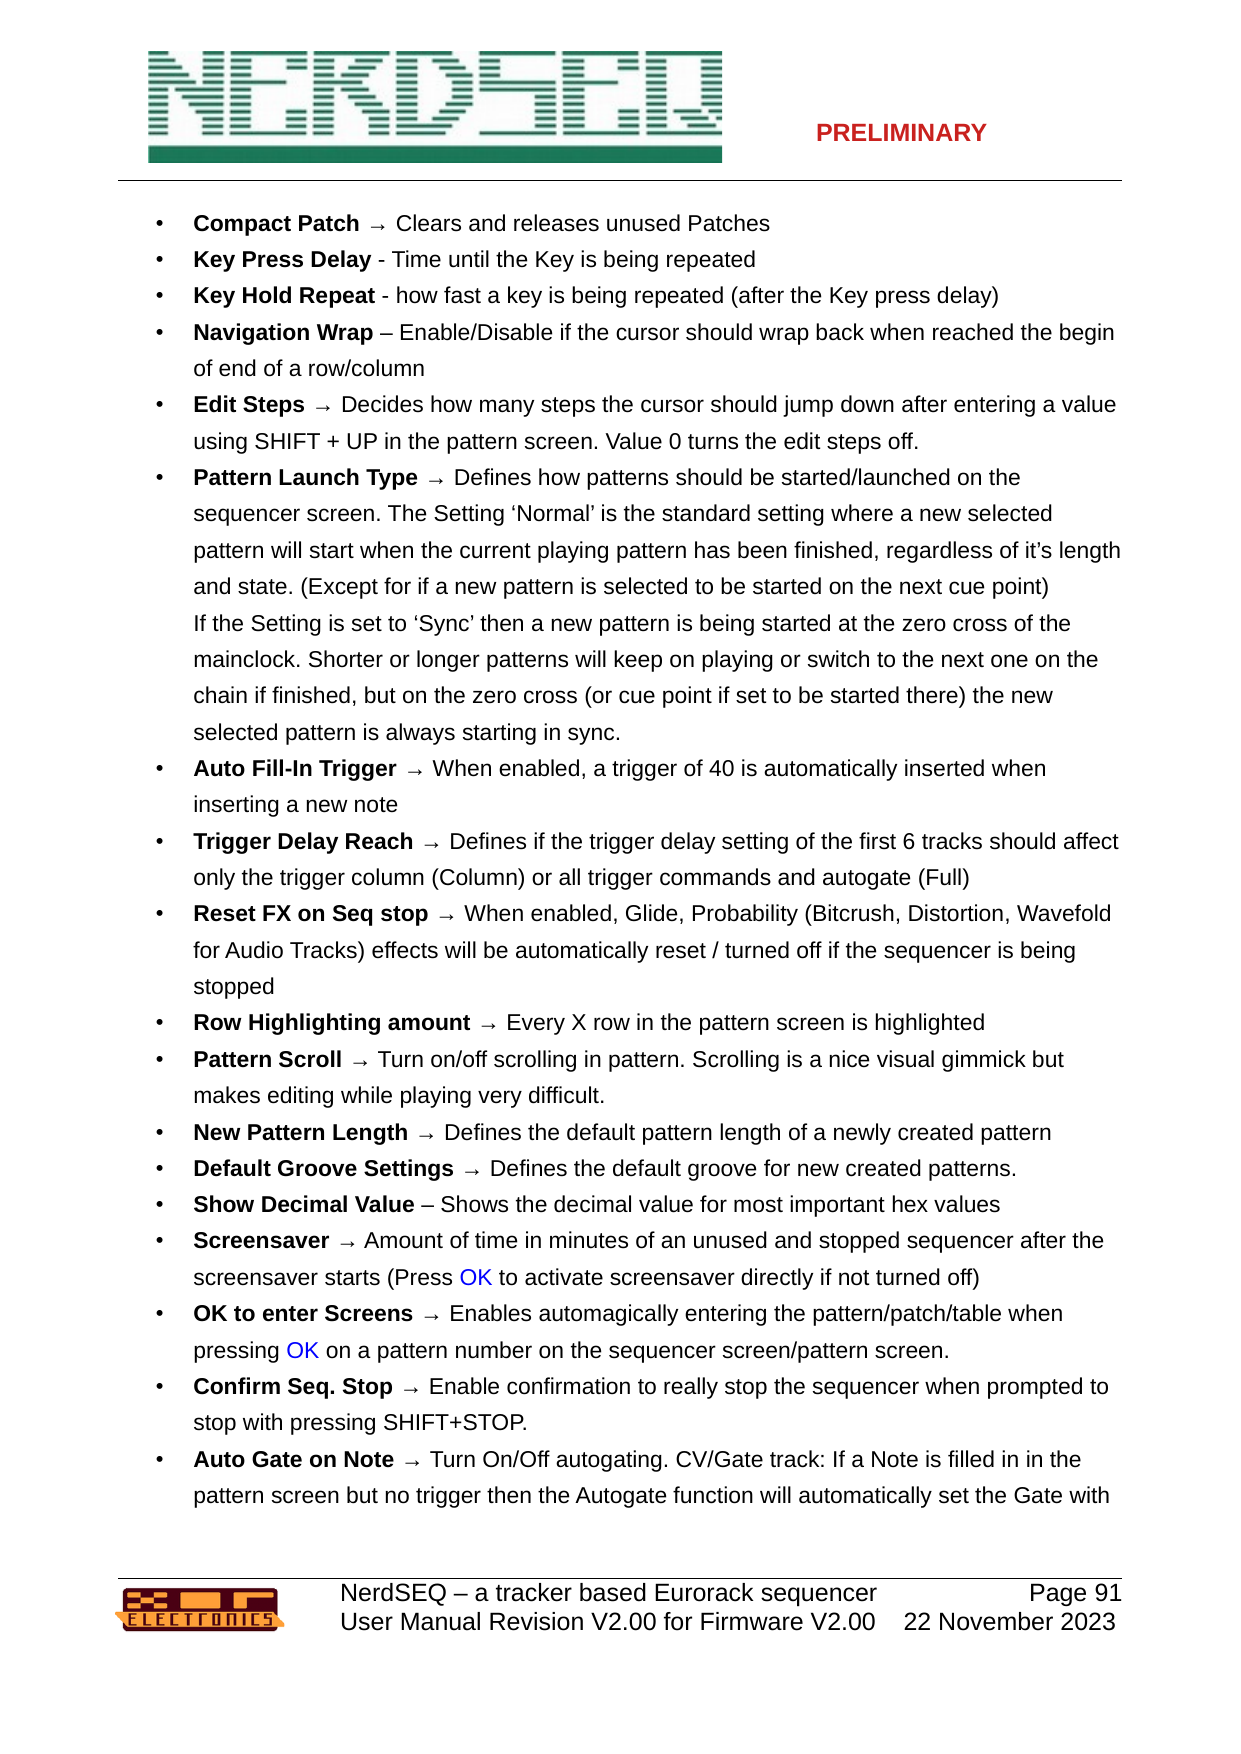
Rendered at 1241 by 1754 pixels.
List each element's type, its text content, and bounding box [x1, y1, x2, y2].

list If the Setting is set to ‘Sync’ then a new pattern is being started at the zero cross of the mainclock. Shorter or longer patterns will keep on playing or switch to the next one on the chain if finished, but on the zero cross (or cue point if set to be started there) the new selected pattern is always starting in sync. [156, 609, 1122, 745]
list Screensaver → Amount of time in minutes of an unused and stopped sequencer after the screensaver starts (Press OK to activate screensaver directly if not turned off) [156, 1227, 1122, 1290]
picture [148, 51, 723, 163]
list Row Highlighting amount → Every X row in the pattern screen is highlighted [156, 1009, 1122, 1036]
list Navigation Wrap – Enable/Disable if the cursor should wrap back when reached the begin of end of a row/column [156, 319, 1122, 381]
list Auto Gate on Note → Turn On/Off autogating. CV/Gate track: If a Note is filled in in the pattern screen but no trigger then the Autogate function will automatically set the Gate with [156, 1446, 1122, 1508]
list Reset FX on Seq stop → When enabled, Glide, Probability (Bitcrush, Distortion, Wavefold for Audio Tracks) effects will be automatically reset / turned off if the sequencer is being stopped [156, 900, 1122, 999]
list Pattern Scroll → Turn on/off scrolling in pattern. Scrolling is a nice visual gimmick but makes editing while playing very difficult. [156, 1046, 1122, 1108]
list Edit Steps → Decides how many steps the cursor should jump down after entering a value using SHIFT + UP in the pattern screen. Value 0 turns the edit steps off. [156, 391, 1122, 454]
list Trigger Delay Reach → Defines if the trigger delay setting of the first 6 tracks should affect only the trigger column (Column) or all trigger commands and autogate (Full) [156, 828, 1122, 890]
list New Pattern Length → Defines the default pattern length of a newly created pattern [156, 1118, 1122, 1145]
list Confirm Seq. Stop → Enable confirmation to really stop the sequencer when prompted to stop with pressing SHIFT+STOP. [156, 1373, 1122, 1436]
picture [115, 1584, 285, 1634]
list Show Decimal Value – Shows the decimal value for most important hex values [156, 1191, 1122, 1217]
list Key Press Delay - Time until the Key is being repeated [156, 246, 1122, 272]
list Key Hold Repeat - how fast a key is being repeated (after the Key press delay) [156, 282, 1122, 309]
list Pattern Launch Type → Defines how patterns should be started/launched on the sequencer screen. The Setting ‘Normal’ is the standard setting where a new selected pattern will start when the current playing pattern has been finished, regardless of it’s length and state. (Except for if a new pattern is selected to be started on the next cue point) [156, 464, 1122, 599]
list OK to enter Screens → Enables automagically entering the pattern/patch/table when pressing OK on a pattern number on the sequencer screen/pattern screen. [156, 1300, 1122, 1363]
list Default Groove Settings → Defines the default groove for new created patterns. [156, 1155, 1122, 1181]
list Compact Patch → Clears and releases unused Patches [156, 209, 1122, 236]
list Auto Fill-In Trigger → When enabled, a trigger of 40 is automatically inserted when inserting a new note [156, 755, 1122, 818]
